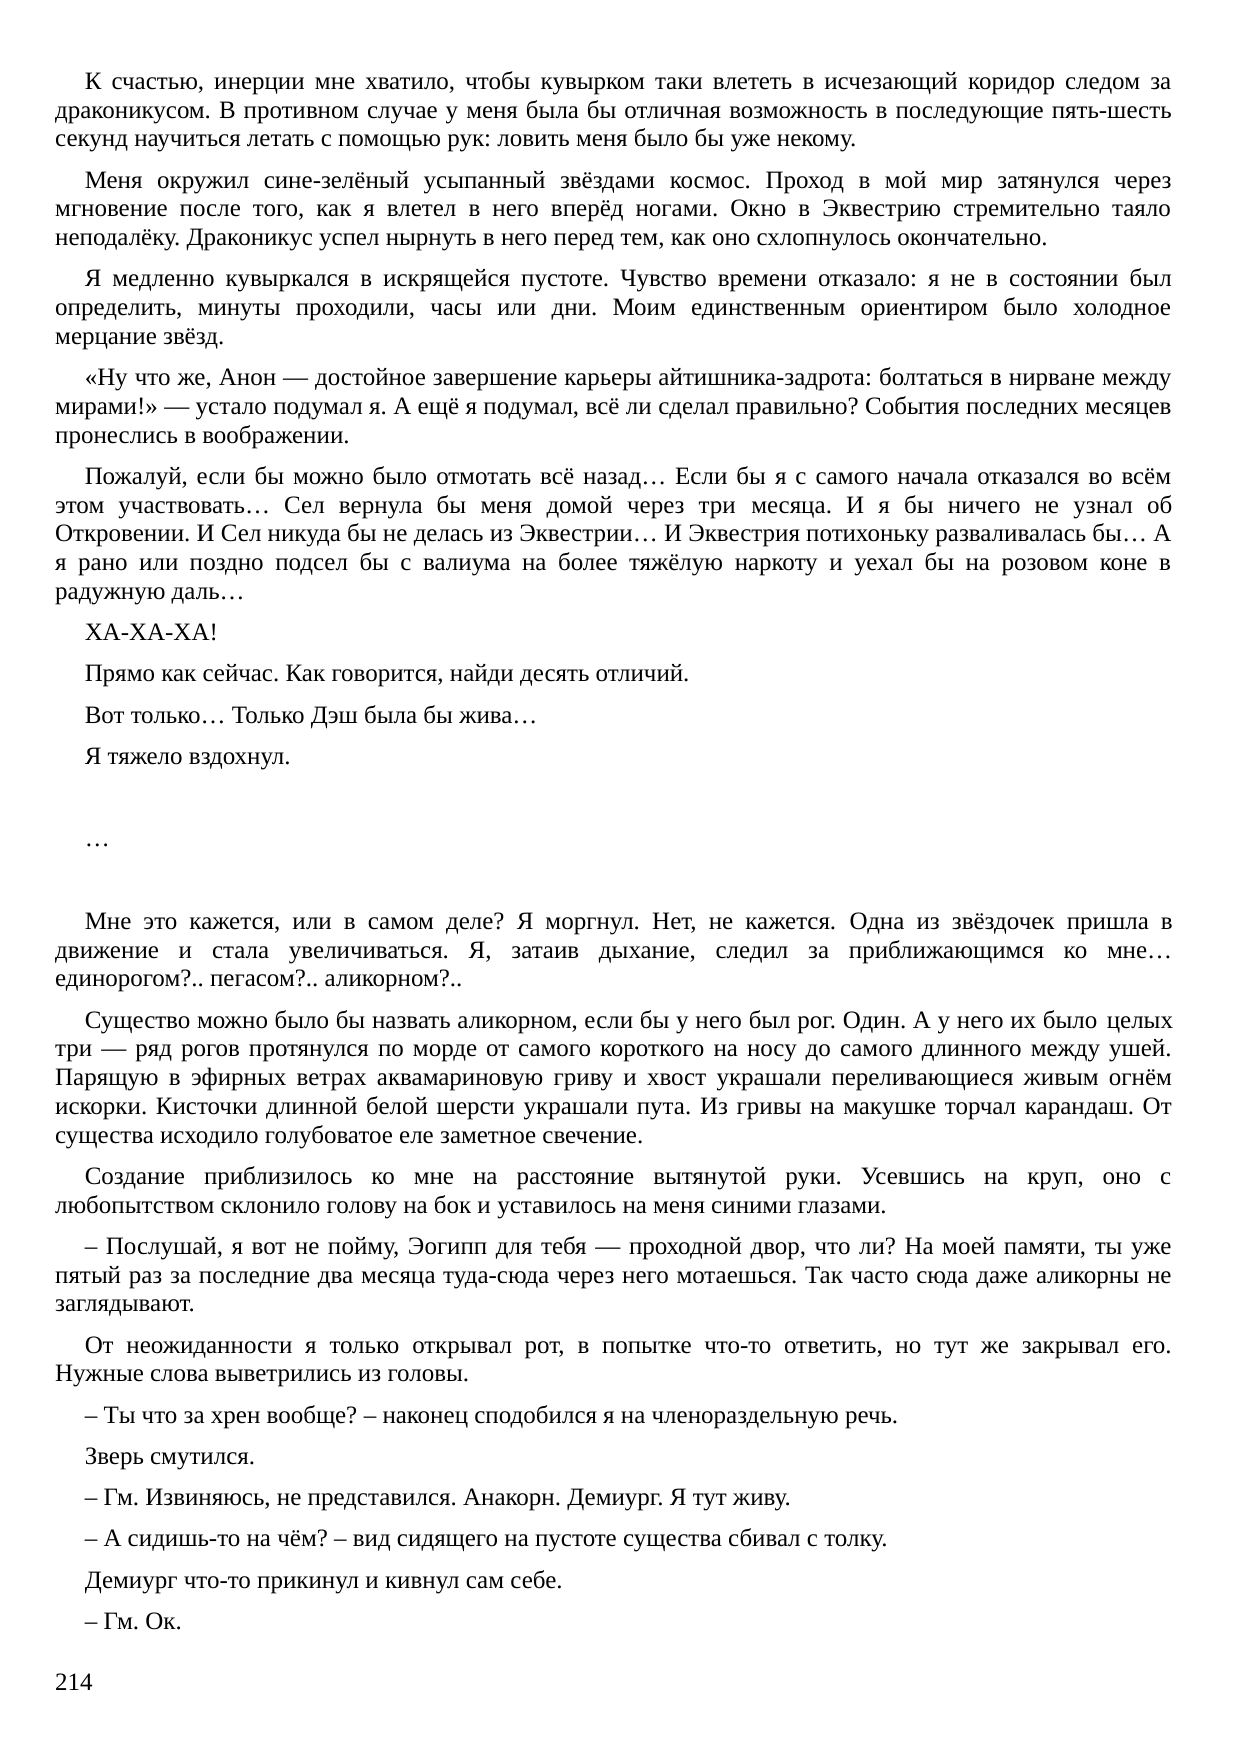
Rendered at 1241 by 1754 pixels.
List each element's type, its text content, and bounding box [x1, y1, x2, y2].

text ХА-ХА-ХА! [55, 617, 1173, 646]
text – Гм. Ок. [55, 1606, 1173, 1635]
text Прямо как сейчас. Как говорится, найди десять отличий. [55, 658, 1173, 687]
text От неожиданности я только открывал рот, в попытке что-то ответить, но тут же закрывал его. Нужные слова выветрились из головы. [55, 1330, 1173, 1387]
text Существо можно было бы назвать аликорном, если бы у него был рог. Один. А у него их было целых три — ряд рогов протянулся по морде от самого короткого на носу до самого длинного между ушей. Парящую в эфирных ветрах аквамариновую гриву и хвост украшали переливающиеся живым огнём искорки. Кисточки длинной белой шерсти украшали пута. Из гривы на макушке торчал карандаш. От существа исходило голубоватое еле заметное свечение. [55, 1005, 1173, 1148]
text Зверь смутился. [55, 1441, 1173, 1470]
text Пожалуй, если бы можно было отмотать всё назад… Если бы я с самого начала отказался во всём этом участвовать… Сел вернула бы меня домой через три месяца. И я бы ничего не узнал об Откровении. И Сел никуда бы не делась из Эквестрии… И Эквестрия потихоньку разваливалась бы… А я рано или поздно подсел бы с валиума на более тяжёлую наркоту и уехал бы на розовом коне в радужную даль… [55, 461, 1173, 605]
text – Послушай, я вот не пойму, Эогипп для тебя — проходной двор, что ли? На моей памяти, ты уже пятый раз за последние два месяца туда-сюда через него мотаешься. Так часто сюда даже аликорны не заглядывают. [55, 1231, 1173, 1317]
text Мне это кажется, или в самом деле? Я моргнул. Нет, не кажется. Одна из звёздочек пришла в движение и стала увеличиваться. Я, затаив дыхание, следил за приближающимся ко мне… единорогом?.. пегасом?.. аликорном?.. [55, 906, 1173, 992]
text – Гм. Извиняюсь, не представился. Анакорн. Демиург. Я тут живу. [55, 1482, 1173, 1511]
text – А сидишь-то на чём? – вид сидящего на пустоте существа сбивал с толку. [55, 1523, 1173, 1552]
text Я медленно кувыркался в искрящейся пустоте. Чувство времени отказало: я не в состоянии был определить, минуты проходили, часы или дни. Моим единственным ориентиром было холодное мерцание звёзд. [55, 263, 1173, 350]
text Вот только… Только Дэш была бы жива… [55, 700, 1173, 728]
text – Ты что за хрен вообще? – наконец сподобился я на членораздельную речь. [55, 1400, 1173, 1428]
text Я тяжело вздохнул. [55, 741, 1173, 770]
text К счастью, инерции мне хватило, чтобы кувырком таки влететь в исчезающий коридор следом за драконикусом. В противном случае у меня была бы отличная возможность в последующие пять-шесть секунд научиться летать с помощью рук: ловить меня было бы уже некому. [55, 66, 1173, 152]
text Демиург что-то прикинул и кивнул сам себе. [55, 1565, 1173, 1593]
text Создание приблизилось ко мне на расстояние вытянутой руки. Усевшись на круп, оно с любопытством склонило голову на бок и уставилось на меня синими глазами. [55, 1161, 1173, 1218]
text Меня окружил сине-зелёный усыпанный звёздами космос. Проход в мой мир затянулся через мгновение после того, как я влетел в него вперёд ногами. Окно в Эквестрию стремительно таяло неподалёку. Драконикус успел нырнуть в него перед тем, как оно схлопнулось окончательно. [55, 165, 1173, 251]
text … [55, 823, 1173, 852]
text «Ну что же, Анон — достойное завершение карьеры айтишника-задрота: болтаться в нирване между мирами!» — устало подумал я. А ещё я подумал, всё ли сделал правильно? События последних месяцев пронеслись в воображении. [55, 362, 1173, 448]
